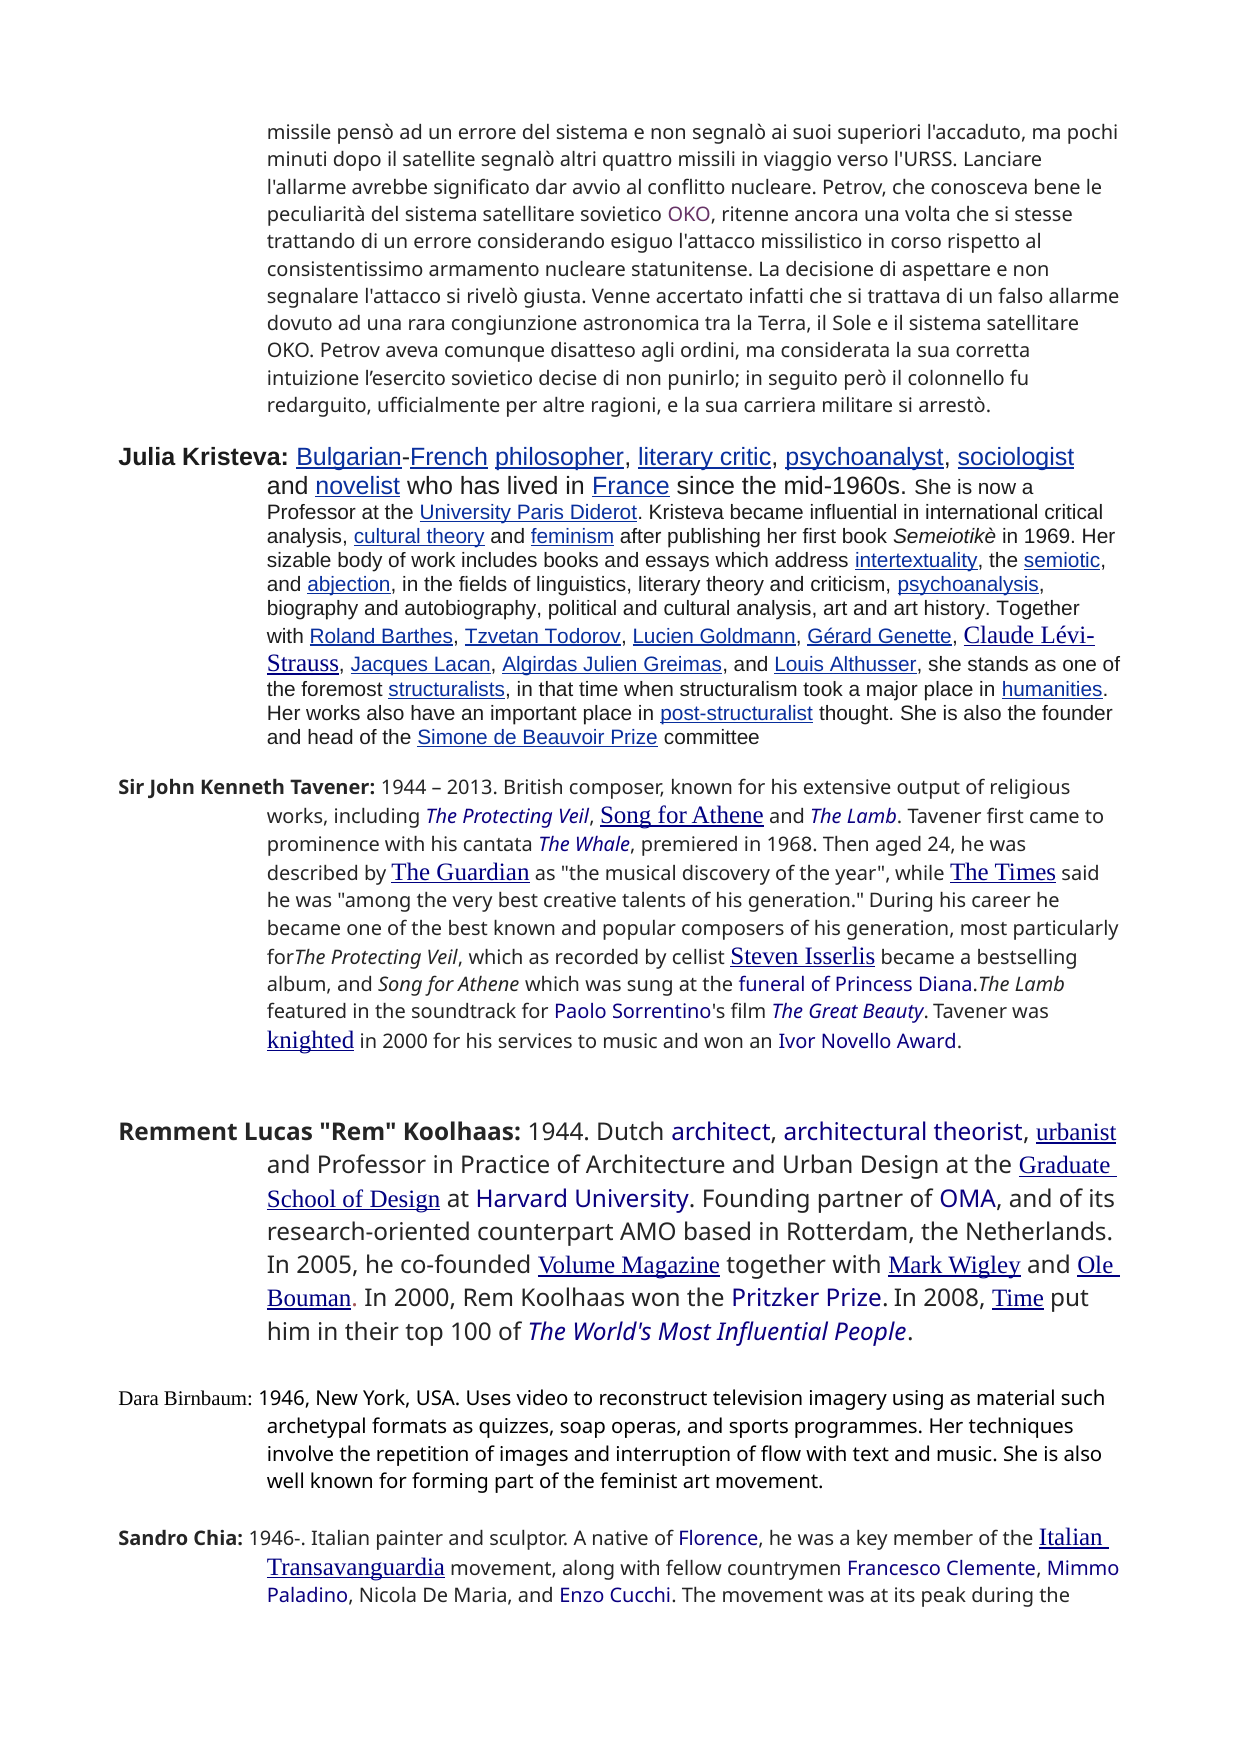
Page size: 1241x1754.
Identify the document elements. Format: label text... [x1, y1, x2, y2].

text missile pensò ad un errore del sistema e non segnalò ai suoi superiori l'accaduto, ma pochi minuti dopo il satellite segnalò altri quattro missili in viaggio verso l'URSS. Lanciare l'allarme avrebbe significato dar avvio al conflitto nucleare. Petrov, che conosceva bene le peculiarità del sistema satellitare sovietico OKO, ritenne ancora una volta che si stesse trattando di un errore considerando esiguo l'attacco missilistico in corso rispetto al consistentissimo armamento nucleare statunitense. La decisione di aspettare e non segnalare l'attacco si rivelò giusta. Venne accertato infatti che si trattava di un falso allarme dovuto ad una rara congiunzione astronomica tra la Terra, il Sole e il sistema satellitare OKO. Petrov aveva comunque disatteso agli ordini, ma considerata la sua corretta intuizione l’esercito sovietico decise di non punirlo; in seguito però il colonnello fu redarguito, ufficialmente per altre ragioni, e la sua carriera militare si arrestò. [118, 118, 1122, 418]
text Julia Kristeva: Bulgarian-French philosopher, literary critic, psychoanalyst, sociologist and novelist who has lived in France since the mid-1960s. She is now a Professor at the University Paris Diderot. Kristeva became influential in international critical analysis, cultural theory and feminism after publishing her first book Semeiotikè in 1969. Her sizable body of work includes books and essays which address intertextuality, the semiotic, and abjection, in the fields of linguistics, literary theory and criticism, psychoanalysis, biography and autobiography, political and cultural analysis, art and art history. Together with Roland Barthes, Tzvetan Todorov, Lucien Goldmann, Gérard Genette, Claude Lévi-Strauss, Jacques Lacan, Algirdas Julien Greimas, and Louis Althusser, she stands as one of the foremost structuralists, in that time when structuralism took a major place in humanities. Her works also have an important place in post-structuralist thought. She is also the founder and head of the Simone de Beauvoir Prize committee [118, 442, 1122, 749]
text Remment Lucas "Rem" Koolhaas: 1944. Dutch architect, architectural theorist, urbanist and Professor in Practice of Architecture and Urban Design at the Graduate School of Design at Harvard University. Founding partner of OMA, and of its research-oriented counterpart AMO based in Rotterdam, the Netherlands. In 2005, he co-founded Volume Magazine together with Mark Wigley and Ole Bouman. In 2000, Rem Koolhaas won the Pritzker Prize. In 2008, Time put him in their top 100 of The World's Most Influential People. [118, 1114, 1122, 1347]
text Sir John Kenneth Tavener: 1944 – 2013. British composer, known for his extensive output of religious works, including The Protecting Veil, Song for Athene and The Lamb. Tavener first came to prominence with his cantata The Whale, premiered in 1968. Then aged 24, he was described by The Guardian as "the musical discovery of the year", while The Times said he was "among the very best creative talents of his generation." During his career he became one of the best known and popular composers of his generation, most particularly forThe Protecting Veil, which as recorded by cellist Steven Isserlis became a bestselling album, and Song for Athene which was sung at the funeral of Princess Diana.The Lamb featured in the soundtrack for Paolo Sorrentino's film The Great Beauty. Tavener was knighted in 2000 for his services to music and won an Ivor Novello Award. [118, 773, 1122, 1054]
text Sandro Chia: 1946-. Italian painter and sculptor. A native of Florence, he was a key member of the Italian Transavanguardia movement, along with fellow countrymen Francesco Clemente, Mimmo Paladino, Nicola De Maria, and Enzo Cucchi. The movement was at its peak during the [118, 1522, 1122, 1608]
text Dara Birnbaum: 1946, New York, USA. Uses video to reconstruct television imagery using as material such archetypal formats as quizzes, soap operas, and sports programmes. Her techniques involve the repetition of images and interruption of flow with text and music. She is also well known for forming part of the feminist art movement. [118, 1384, 1122, 1494]
